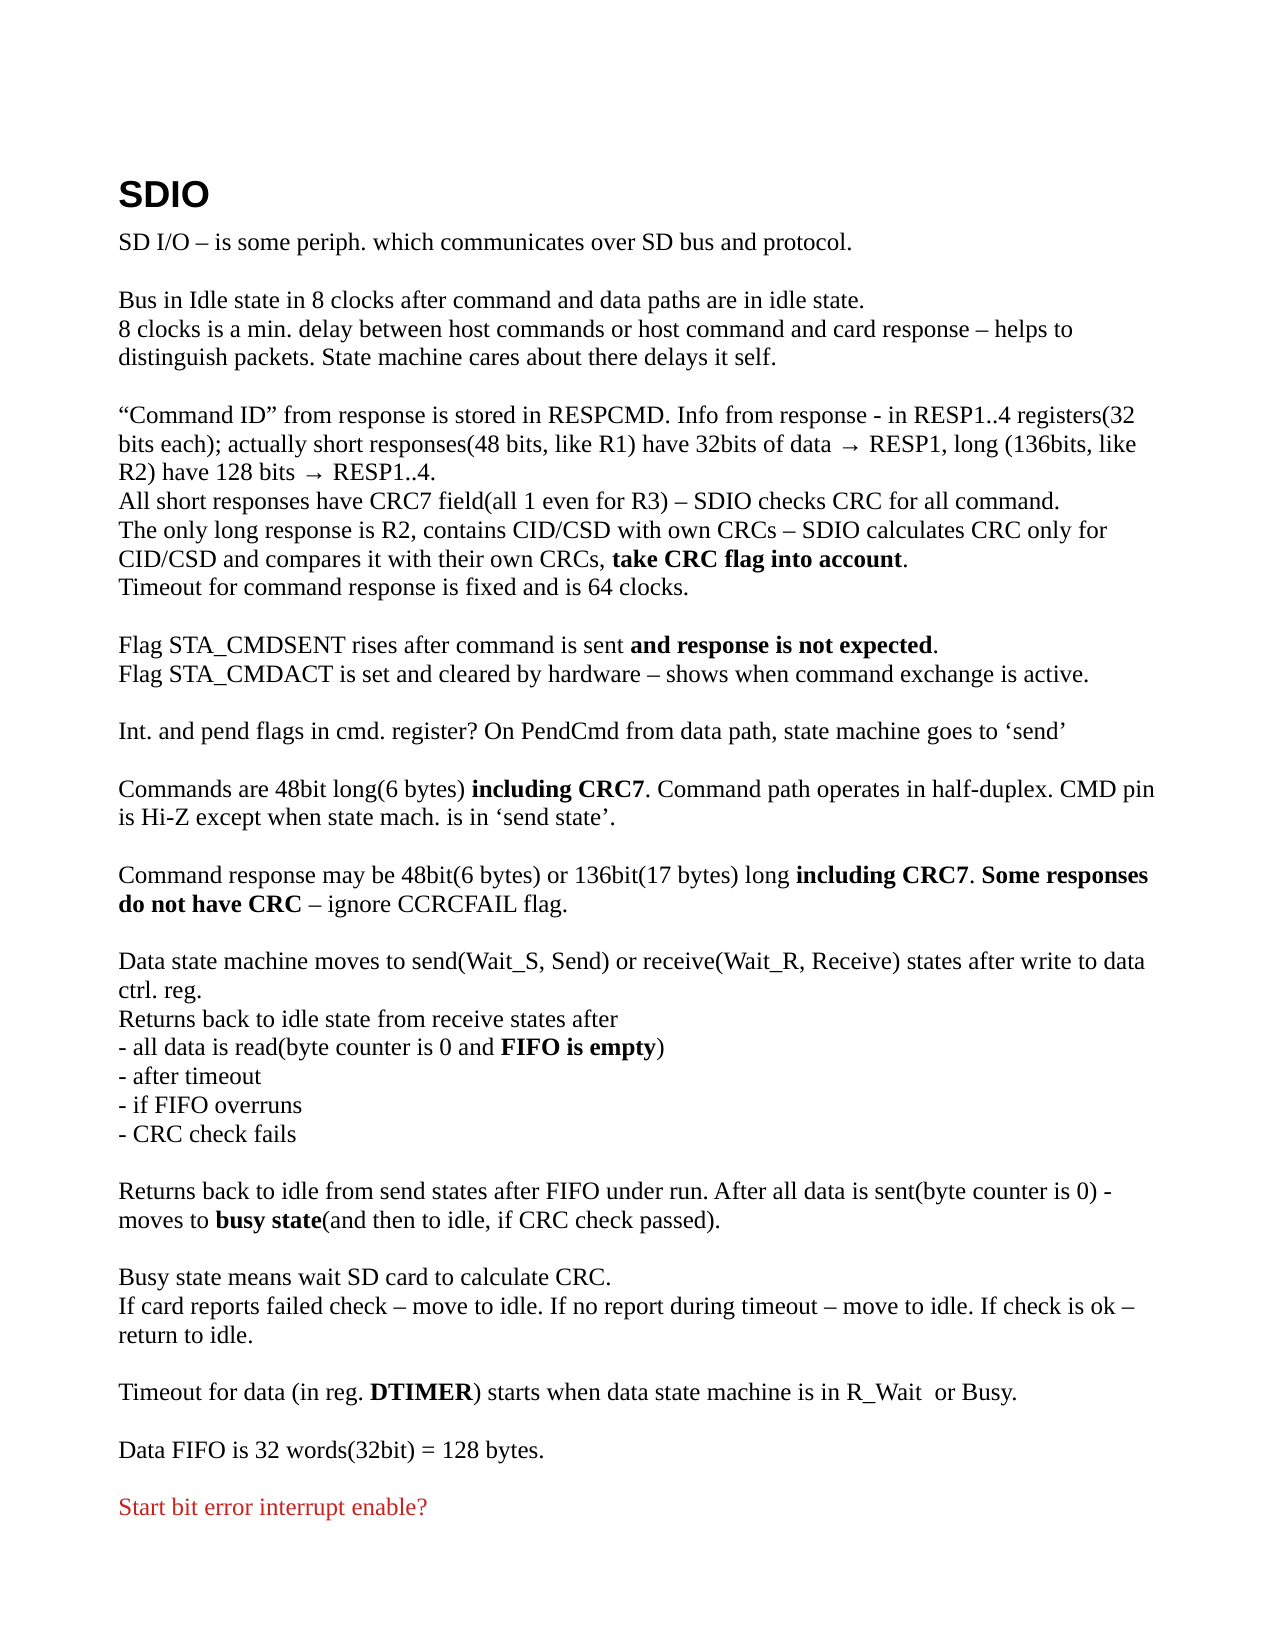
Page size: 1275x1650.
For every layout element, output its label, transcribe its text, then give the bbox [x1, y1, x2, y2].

text If card reports failed check – move to idle. If no report during timeout – move to idle. If check is ok – return to idle. [118, 1291, 1157, 1349]
text Command response may be 48bit(6 bytes) or 136bit(17 bytes) long including CRC7. Some responses do not have CRC – ignore CCRCFAIL flag. [118, 860, 1157, 917]
text Timeout for data (in reg. DTIMER) starts when data state machine is in R_Wait or Busy. [118, 1377, 1157, 1406]
text All short responses have CRC7 field(all 1 even for R3) – SDIO checks CRC for all command. [118, 486, 1157, 515]
text Returns back to idle from send states after FIFO under run. After all data is sent(byte counter is 0) - moves to busy state(and then to idle, if CRC check passed). [118, 1176, 1157, 1234]
text Flag STA_CMDACT is set and cleared by hardware – shows when command exchange is active. [118, 659, 1157, 687]
text Start bit error interrupt enable? [118, 1492, 1157, 1521]
text Timeout for command response is fixed and is 64 clocks. [118, 572, 1157, 601]
text Returns back to idle state from receive states after [118, 1004, 1157, 1032]
text The only long response is R2, contains CID/CSD with own CRCs – SDIO calculates CRC only for CID/CSD and compares it with their own CRCs, take CRC flag into account. [118, 515, 1157, 572]
text Flag STA_CMDSENT rises after command is sent and response is not expected. [118, 630, 1157, 659]
text Int. and pend flags in cmd. register? On PendCmd from data path, state machine goes to ‘send’ [118, 716, 1157, 745]
subtitle SDIO [118, 172, 1157, 215]
text - if FIFO overruns [118, 1090, 1157, 1119]
text - all data is read(byte counter is 0 and FIFO is empty) [118, 1032, 1157, 1061]
text Commands are 48bit long(6 bytes) including CRC7. Command path operates in half-duplex. CMD pin is Hi-Z except when state mach. is in ‘send state’. [118, 774, 1157, 831]
text Data state machine moves to send(Wait_S, Send) or receive(Wait_R, Receive) states after write to data ctrl. reg. [118, 946, 1157, 1004]
text - after timeout [118, 1061, 1157, 1090]
text Bus in Idle state in 8 clocks after command and data paths are in idle state. [118, 285, 1157, 314]
text - CRC check fails [118, 1119, 1157, 1147]
text Data FIFO is 32 words(32bit) = 128 bytes. [118, 1435, 1157, 1464]
text 8 clocks is a min. delay between host commands or host command and card response – helps to distinguish packets. State machine cares about there delays it self. [118, 314, 1157, 371]
text “Command ID” from response is stored in RESPCMD. Info from response - in RESP1..4 registers(32 bits each); actually short responses(48 bits, like R1) have 32bits of data → RESP1, long (136bits, like R2) have 128 bits → RESP1..4. [118, 400, 1157, 486]
text SD I/O – is some periph. which communicates over SD bus and protocol. [118, 227, 1157, 256]
text Busy state means wait SD card to calculate CRC. [118, 1262, 1157, 1291]
